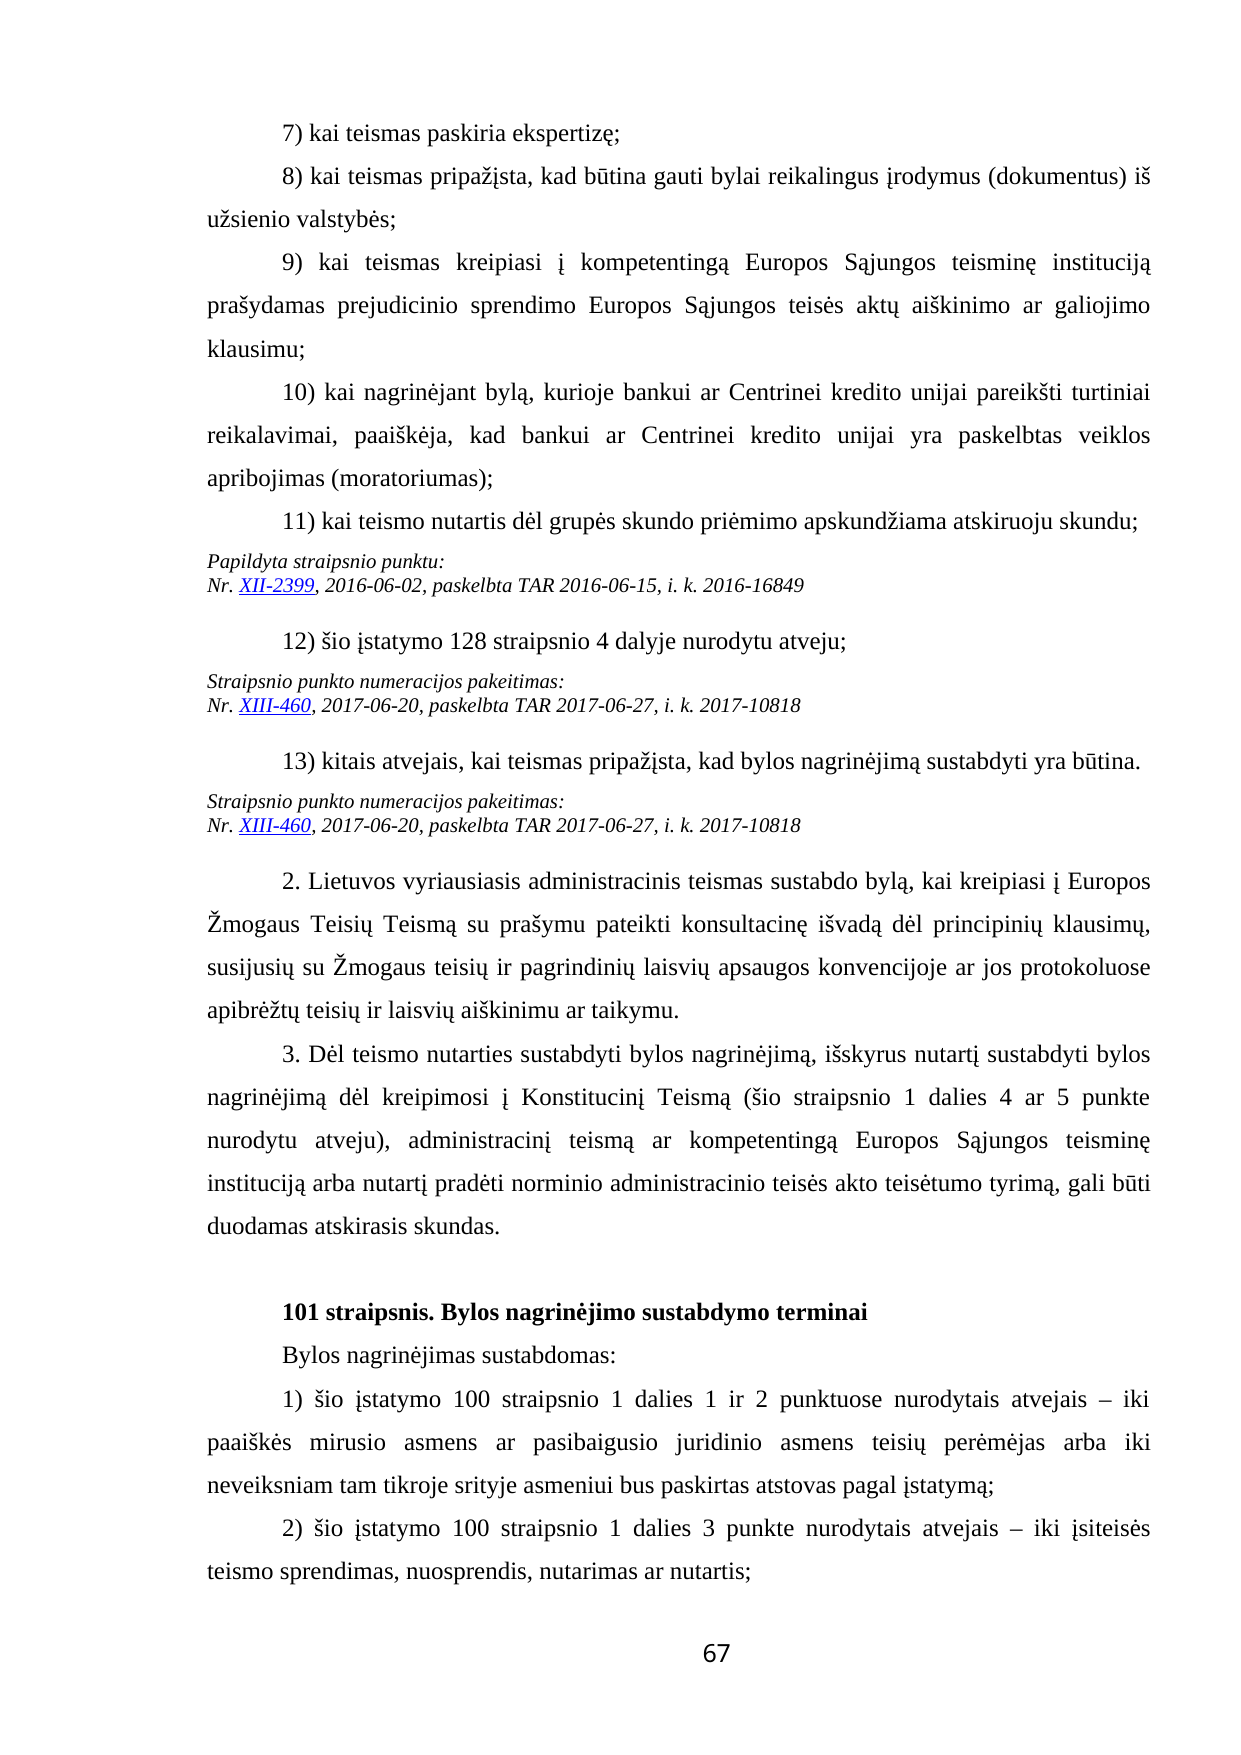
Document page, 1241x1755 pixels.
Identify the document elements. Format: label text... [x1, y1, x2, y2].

text Nr. XIII-460, 2017-06-20, paskelbta TAR 2017-06-27, i. k. 2017-10818 [207, 813, 1152, 837]
text Straipsnio punkto numeracijos pakeitimas: [207, 789, 1152, 813]
text 7) kai teismas paskiria ekspertizę; [207, 118, 1152, 147]
text Nr. XIII-460, 2017-06-20, paskelbta TAR 2017-06-27, i. k. 2017-10818 [207, 693, 1152, 717]
text 1) šio įstatymo 100 straipsnio 1 dalies 1 ir 2 punktuose nurodytais atvejais – iki paaiškės mirusio asmens ar pasibaigusio juridinio asmens teisių perėmėjas arba iki neveiksniam tam tikroje srityje asmeniui bus paskirtas atstovas pagal įstatymą; [207, 1384, 1152, 1499]
text 10) kai nagrinėjant bylą, kurioje bankui ar Centrinei kredito unijai pareikšti turtiniai reikalavimai, paaiškėja, kad bankui ar Centrinei kredito unijai yra paskelbtas veiklos apribojimas (moratoriumas); [207, 377, 1152, 492]
text 11) kai teismo nutartis dėl grupės skundo priėmimo apskundžiama atskiruoju skundu; [207, 506, 1152, 535]
text 13) kitais atvejais, kai teismas pripažįsta, kad bylos nagrinėjimą sustabdyti yra būtina. [207, 746, 1152, 775]
text 2) šio įstatymo 100 straipsnio 1 dalies 3 punkte nurodytais atvejais – iki įsiteisės teismo sprendimas, nuosprendis, nutarimas ar nutartis; [207, 1513, 1152, 1585]
text 9) kai teismas kreipiasi į kompetentingą Europos Sąjungos teisminę instituciją prašydamas prejudicinio sprendimo Europos Sąjungos teisės aktų aiškinimo ar galiojimo klausimu; [207, 247, 1152, 362]
text 2. Lietuvos vyriausiasis administracinis teismas sustabdo bylą, kai kreipiasi į Europos Žmogaus Teisių Teismą su prašymu pateikti konsultacinę išvadą dėl principinių klausimų, susijusių su Žmogaus teisių ir pagrindinių laisvių apsaugos konvencijoje ar jos protokoluose apibrėžtų teisių ir laisvių aiškinimu ar taikymu. [207, 866, 1152, 1024]
text 12) šio įstatymo 128 straipsnio 4 dalyje nurodytu atveju; [207, 626, 1152, 655]
text 8) kai teismas pripažįsta, kad būtina gauti bylai reikalingus įrodymus (dokumentus) iš užsienio valstybės; [207, 161, 1152, 233]
text 101 straipsnis. Bylos nagrinėjimo sustabdymo terminai [207, 1297, 1152, 1326]
text 3. Dėl teismo nutarties sustabdyti bylos nagrinėjimą, išskyrus nutartį sustabdyti bylos nagrinėjimą dėl kreipimosi į Konstitucinį Teismą (šio straipsnio 1 dalies 4 ar 5 punkte nurodytu atveju), administracinį teismą ar kompetentingą Europos Sąjungos teisminę instituciją arba nutartį pradėti norminio administracinio teisės akto teisėtumo tyrimą, gali būti duodamas atskirasis skundas. [207, 1039, 1152, 1240]
text Straipsnio punkto numeracijos pakeitimas: [207, 669, 1152, 693]
text Nr. XII-2399, 2016-06-02, paskelbta TAR 2016-06-15, i. k. 2016-16849 [207, 573, 1152, 597]
text Papildyta straipsnio punktu: [207, 549, 1152, 573]
text Bylos nagrinėjimas sustabdomas: [207, 1341, 1152, 1369]
